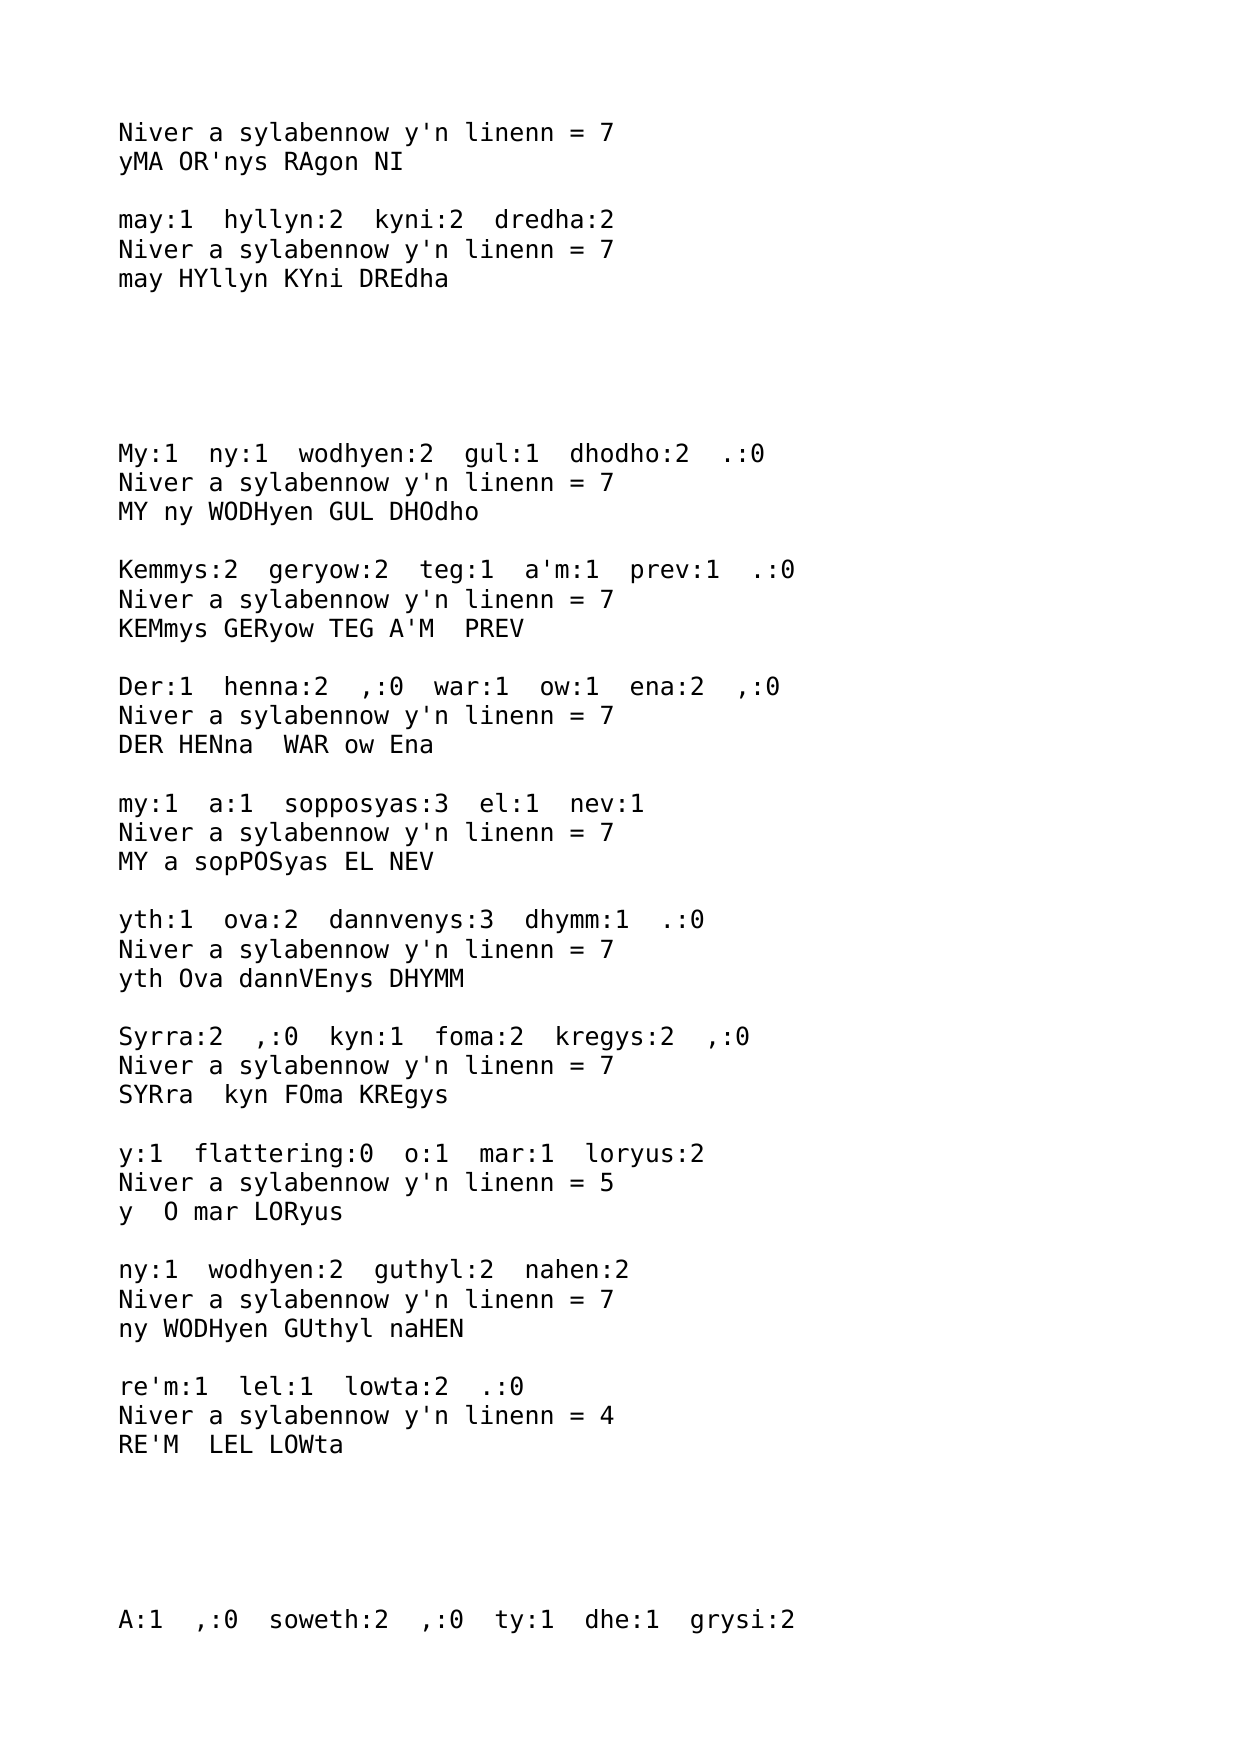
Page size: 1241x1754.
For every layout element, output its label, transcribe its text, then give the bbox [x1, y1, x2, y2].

text my:1 a:1 sopposyas:3 el:1 nev:1 [118, 789, 1122, 818]
text Kemmys:2 geryow:2 teg:1 a'm:1 prev:1 .:0 [118, 556, 1122, 585]
text ny:1 wodhyen:2 guthyl:2 nahen:2 [118, 1256, 1122, 1285]
text Niver a sylabennow y'n linenn = 7 [118, 118, 1122, 147]
text y:1 flattering:0 o:1 mar:1 loryus:2 [118, 1139, 1122, 1168]
text DER HENna WAR ow Ena [118, 731, 1122, 760]
text yMA OR'nys RAgon NI [118, 147, 1122, 176]
text Niver a sylabennow y'n linenn = 7 [118, 235, 1122, 264]
text yth Ova dannVEnys DHYMM [118, 964, 1122, 993]
text re'm:1 lel:1 lowta:2 .:0 [118, 1372, 1122, 1401]
text Niver a sylabennow y'n linenn = 7 [118, 1051, 1122, 1081]
text Niver a sylabennow y'n linenn = 5 [118, 1168, 1122, 1197]
text may HYllyn KYni DREdha [118, 264, 1122, 293]
text Niver a sylabennow y'n linenn = 4 [118, 1401, 1122, 1431]
text Niver a sylabennow y'n linenn = 7 [118, 701, 1122, 731]
text Der:1 henna:2 ,:0 war:1 ow:1 ena:2 ,:0 [118, 672, 1122, 701]
text Niver a sylabennow y'n linenn = 7 [118, 935, 1122, 964]
text Niver a sylabennow y'n linenn = 7 [118, 818, 1122, 847]
text A:1 ,:0 soweth:2 ,:0 ty:1 dhe:1 grysi:2 [118, 1606, 1122, 1635]
text SYRra kyn FOma KREgys [118, 1081, 1122, 1110]
text My:1 ny:1 wodhyen:2 gul:1 dhodho:2 .:0 [118, 439, 1122, 468]
text Niver a sylabennow y'n linenn = 7 [118, 585, 1122, 614]
text y O mar LORyus [118, 1197, 1122, 1226]
text Niver a sylabennow y'n linenn = 7 [118, 1285, 1122, 1314]
text may:1 hyllyn:2 kyni:2 dredha:2 [118, 206, 1122, 235]
text ny WODHyen GUthyl naHEN [118, 1314, 1122, 1343]
text Syrra:2 ,:0 kyn:1 foma:2 kregys:2 ,:0 [118, 1022, 1122, 1051]
text RE'M LEL LOWta [118, 1431, 1122, 1460]
text KEMmys GERyow TEG A'M PREV [118, 614, 1122, 643]
text MY ny WODHyen GUL DHOdho [118, 497, 1122, 526]
text Niver a sylabennow y'n linenn = 7 [118, 468, 1122, 497]
text yth:1 ova:2 dannvenys:3 dhymm:1 .:0 [118, 906, 1122, 935]
text MY a sopPOSyas EL NEV [118, 847, 1122, 876]
